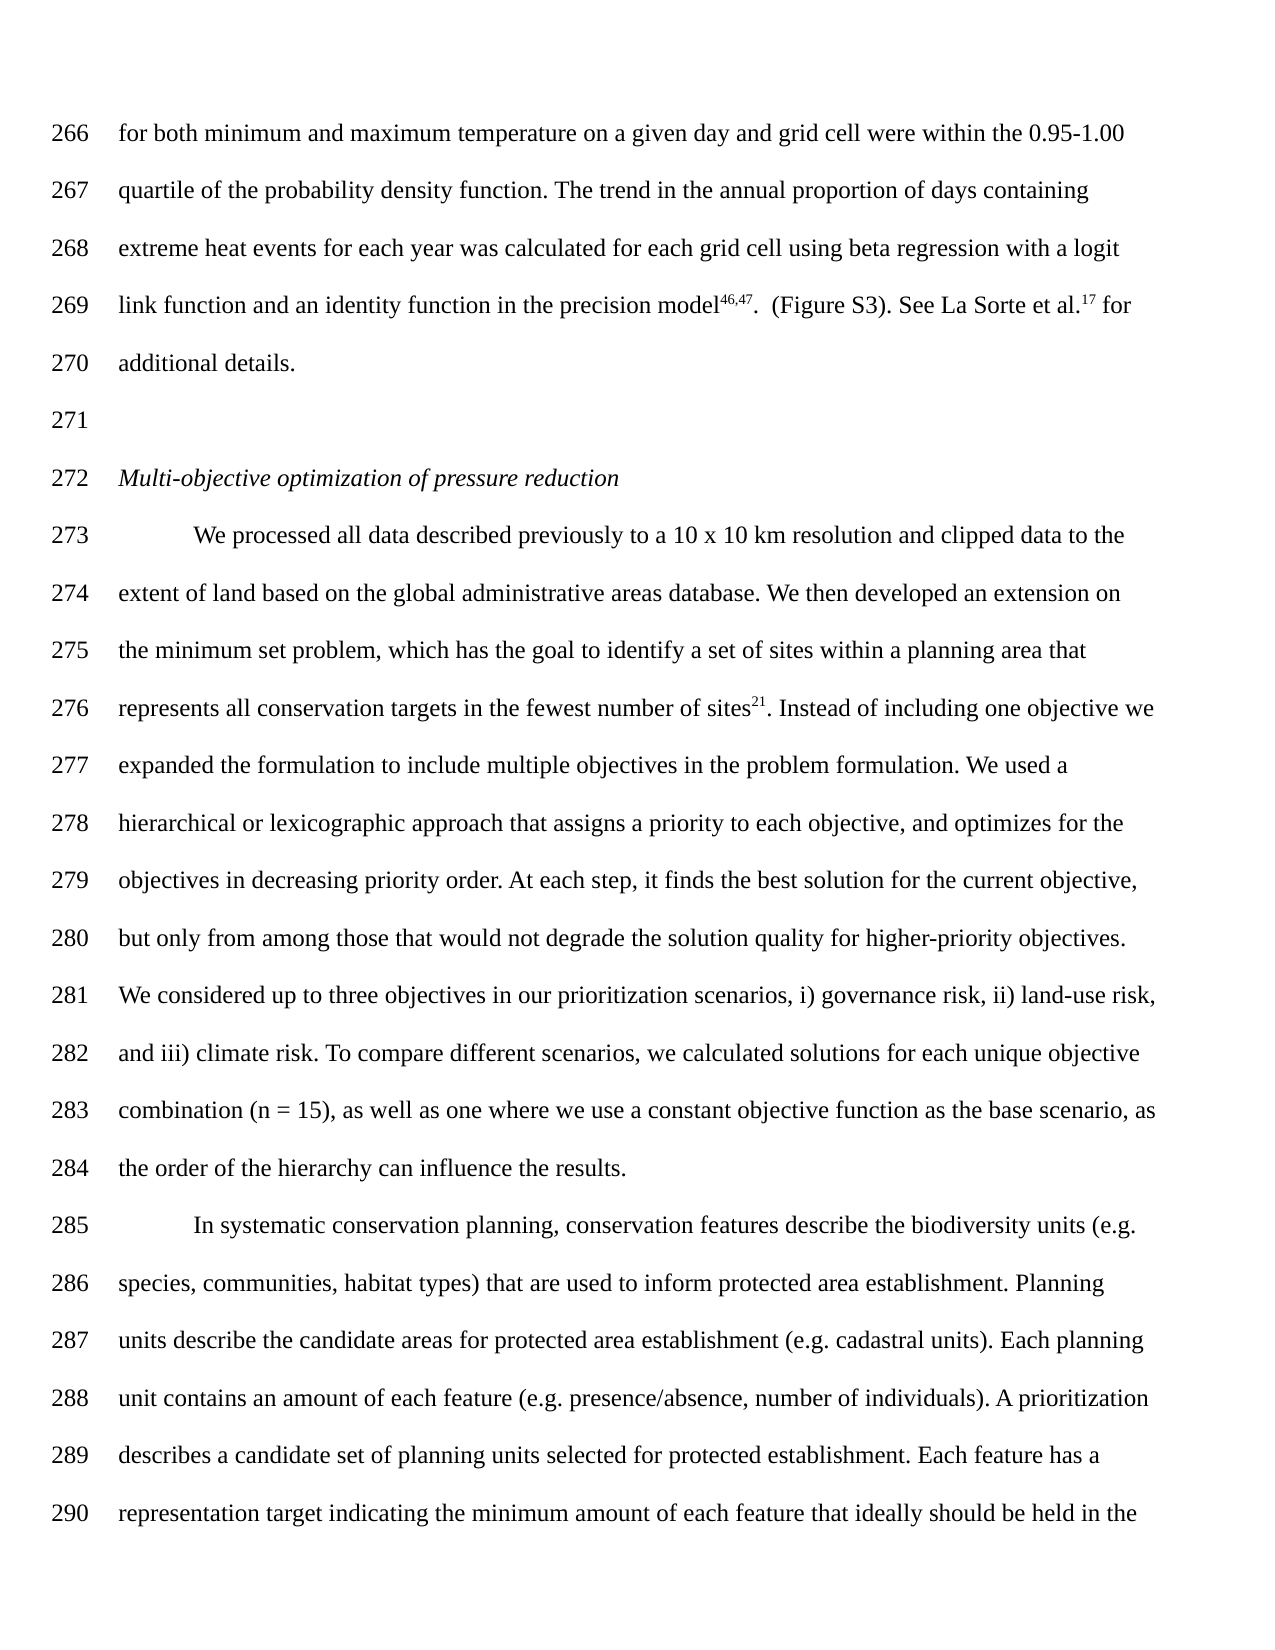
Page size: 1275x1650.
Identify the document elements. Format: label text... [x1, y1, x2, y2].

text for both minimum and maximum temperature on a given day and grid cell were within the 0.95-1.00 quartile of the probability density function. The trend in the annual proportion of days containing extreme heat events for each year was calculated for each grid cell using beta regression with a logit link function and an identity function in the precision model46,47. (Figure S3). See La Sorte et al.17 for additional details. [118, 118, 1157, 377]
text Multi-objective optimization of pressure reduction [118, 463, 1157, 492]
text We processed all data described previously to a 10 x 10 km resolution and clipped data to the extent of land based on the global administrative areas database. We then developed an extension on the minimum set problem, which has the goal to identify a set of sites within a planning area that represents all conservation targets in the fewest number of sites21. Instead of including one objective we expanded the formulation to include multiple objectives in the problem formulation. We used a hierarchical or lexicographic approach that assigns a priority to each objective, and optimizes for the objectives in decreasing priority order. At each step, it finds the best solution for the current objective, but only from among those that would not degrade the solution quality for higher-priority objectives. We considered up to three objectives in our prioritization scenarios, i) governance risk, ii) land-use risk, and iii) climate risk. To compare different scenarios, we calculated solutions for each unique objective combination (n = 15), as well as one where we use a constant objective function as the base scenario, as the order of the hierarchy can influence the results. [118, 521, 1157, 1182]
text In systematic conservation planning, conservation features describe the biodiversity units (e.g. species, communities, habitat types) that are used to inform protected area establishment. Planning units describe the candidate areas for protected area establishment (e.g. cadastral units). Each planning unit contains an amount of each feature (e.g. presence/absence, number of individuals). A prioritization describes a candidate set of planning units selected for protected establishment. Each feature has a representation target indicating the minimum amount of each feature that ideally should be held in the [118, 1211, 1157, 1527]
